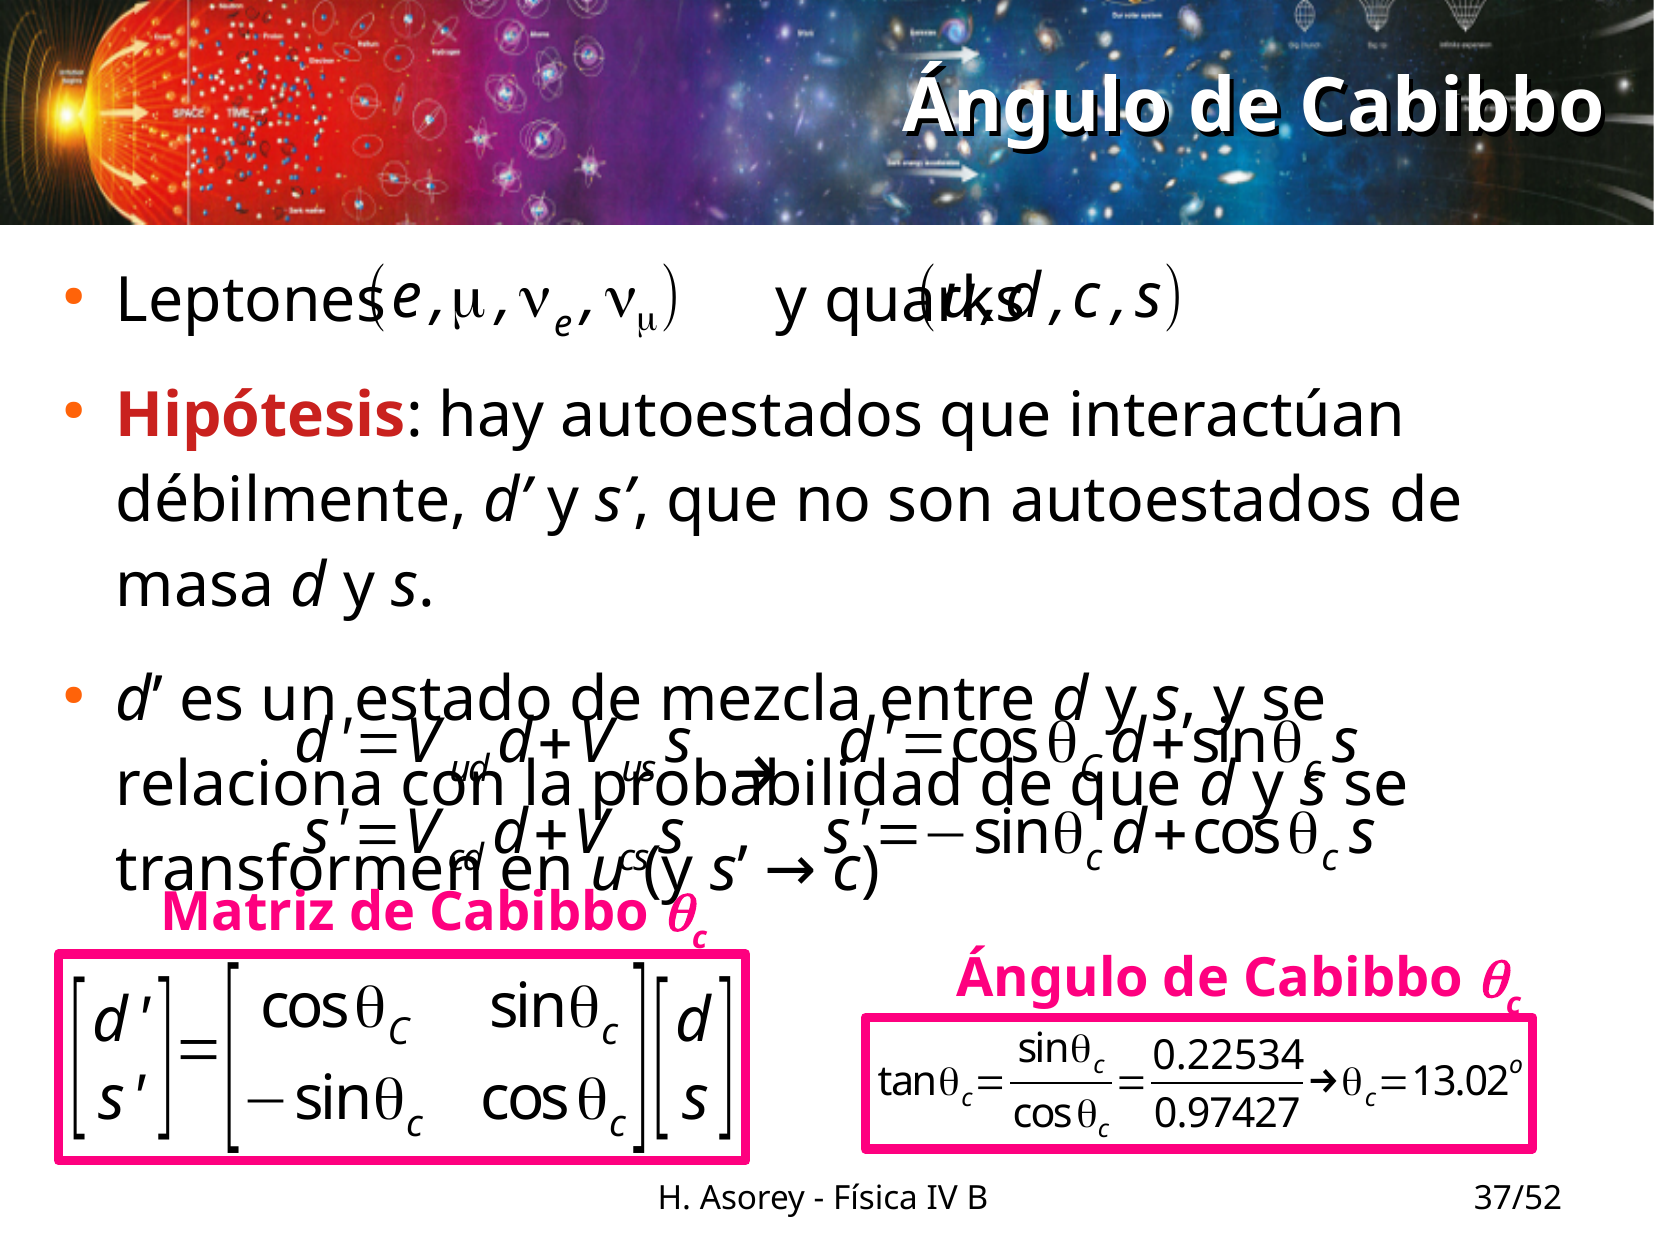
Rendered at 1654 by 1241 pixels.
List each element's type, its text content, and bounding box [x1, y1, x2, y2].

chart [910, 258, 1191, 336]
text_box Matriz de Cabibbo qc [145, 865, 657, 958]
list Leptones y quarks Hipótesis: hay autoestados que interactúan débilmente, d’ y s’, que no son autoestados de masa d y s. d’ es un estado de mezcla entre d y s, y se relaciona con la probabilidad de que d y s se transformen en u (y s’ → c) [45, 255, 1606, 1156]
text_box Ángulo de Cabibbo qc [941, 931, 1471, 1025]
chart [63, 958, 741, 1156]
chart [360, 258, 689, 346]
picture [0, 0, 1654, 225]
chart [870, 1022, 1528, 1145]
chart [286, 703, 1381, 880]
title Ángulo de Cabibbo [45, 15, 1606, 191]
